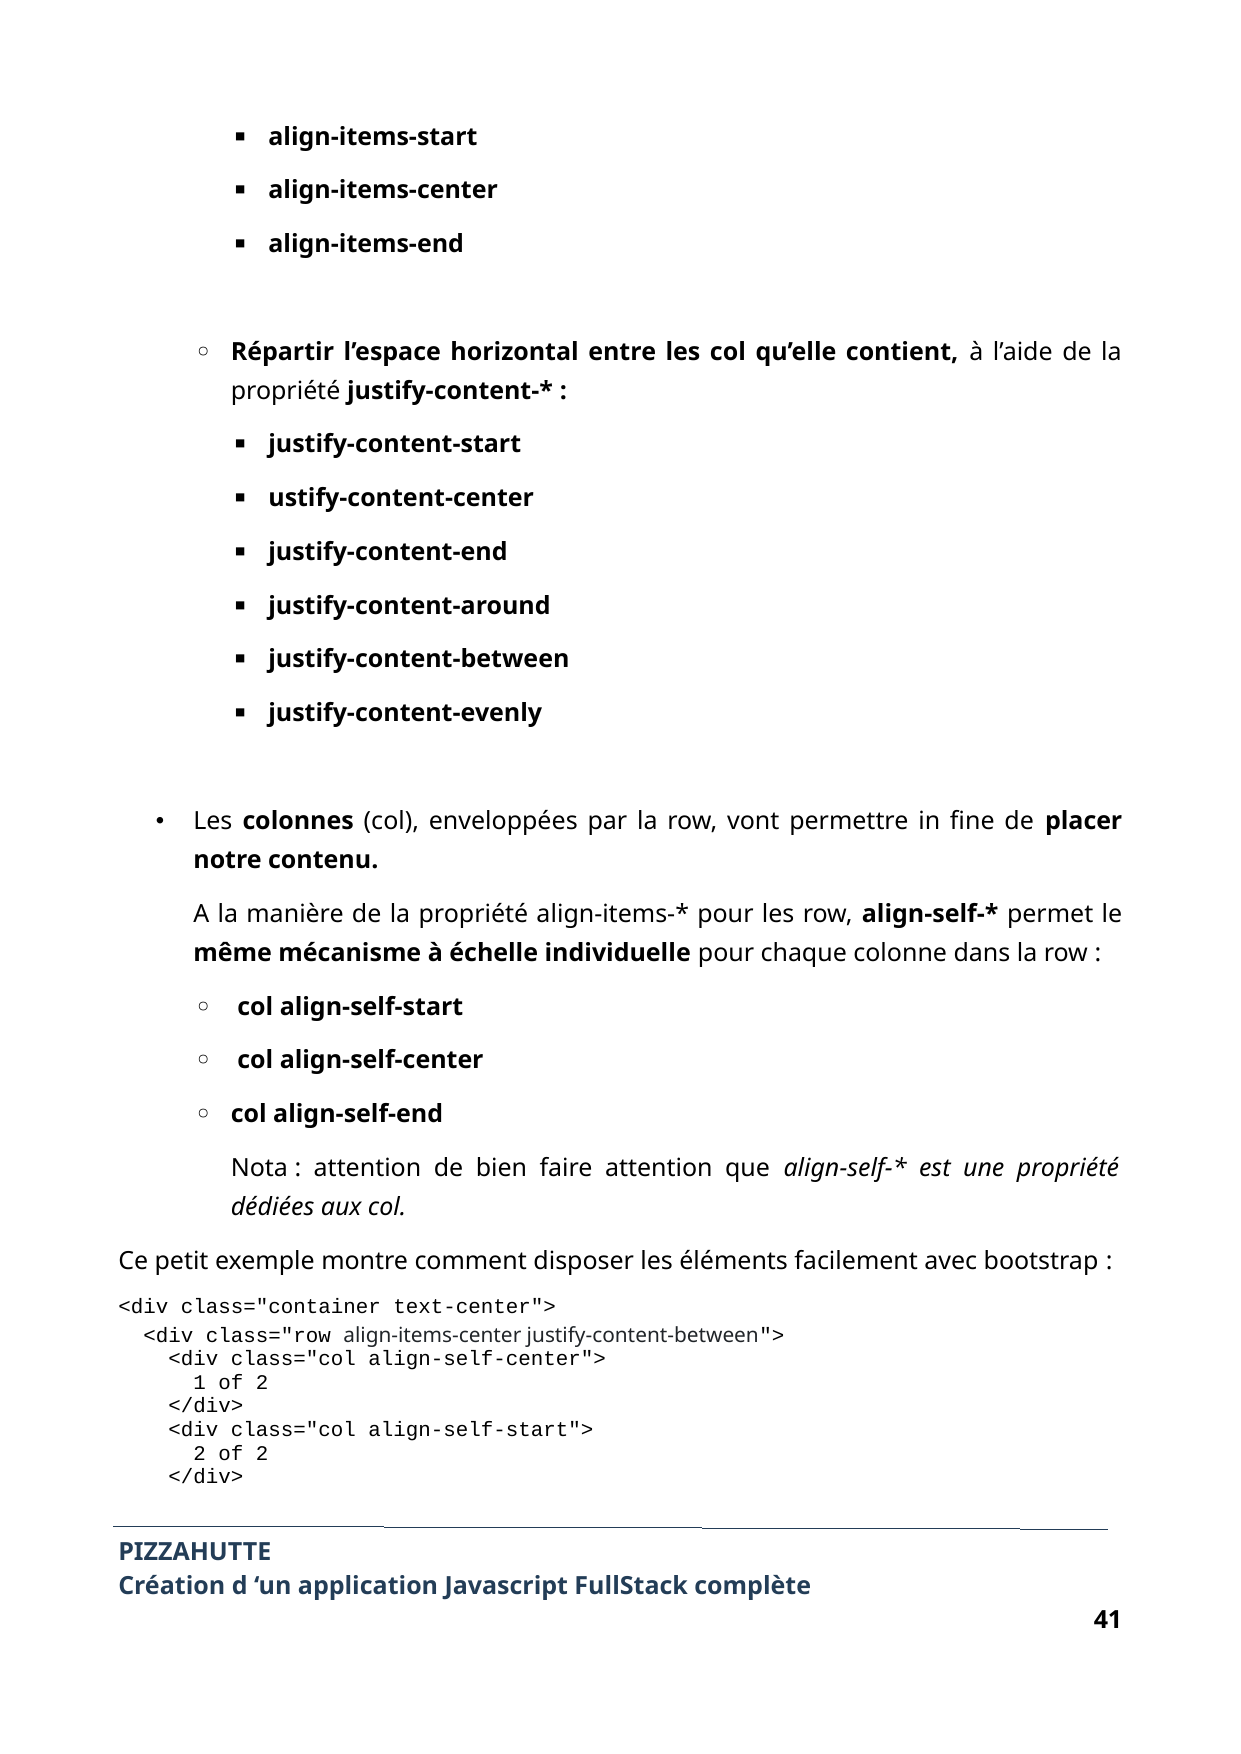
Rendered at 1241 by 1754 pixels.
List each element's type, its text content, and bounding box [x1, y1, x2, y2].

list align-items-center [231, 172, 1122, 206]
list Les colonnes (col), enveloppées par la row, vont permettre in fine de placer notre contenu. [156, 802, 1122, 876]
list col align-self-start [193, 988, 1122, 1022]
text 1 of 2 [118, 1372, 1122, 1396]
list justify-content-end [231, 533, 1122, 568]
text <div class="container text-center"> [118, 1296, 1122, 1320]
list justify-content-around [231, 587, 1122, 621]
list justify-content-start [231, 426, 1122, 460]
list justify-content-between [231, 641, 1122, 675]
text </div> [118, 1466, 1122, 1490]
list col align-self-end [193, 1096, 1122, 1130]
list Répartir l’espace horizontal entre les col qu’elle contient, à l’aide de la propriété justify-content-* : [193, 333, 1122, 406]
list A la manière de la propriété align-items-* pour les row, align-self-* permet le même mécanisme à échelle individuelle pour chaque colonne dans la row : [156, 895, 1122, 968]
list Nota : attention de bien faire attention que align-self-* est une propriété dédiées aux col. [193, 1149, 1122, 1223]
list col align-self-center [193, 1042, 1122, 1076]
list align-items-end [231, 226, 1122, 260]
text <div class="col align-self-start"> [118, 1419, 1122, 1443]
text <div class="col align-self-center"> [118, 1348, 1122, 1372]
list ustify-content-center [231, 480, 1122, 514]
list align-items-start [231, 118, 1122, 152]
text </div> [118, 1396, 1122, 1419]
text 2 of 2 [118, 1443, 1122, 1466]
text Ce petit exemple montre comment disposer les éléments facilement avec bootstrap : [118, 1242, 1122, 1276]
list justify-content-evenly [231, 695, 1122, 729]
text <div class="row align-items-center justify-content-between"> [118, 1320, 1122, 1348]
